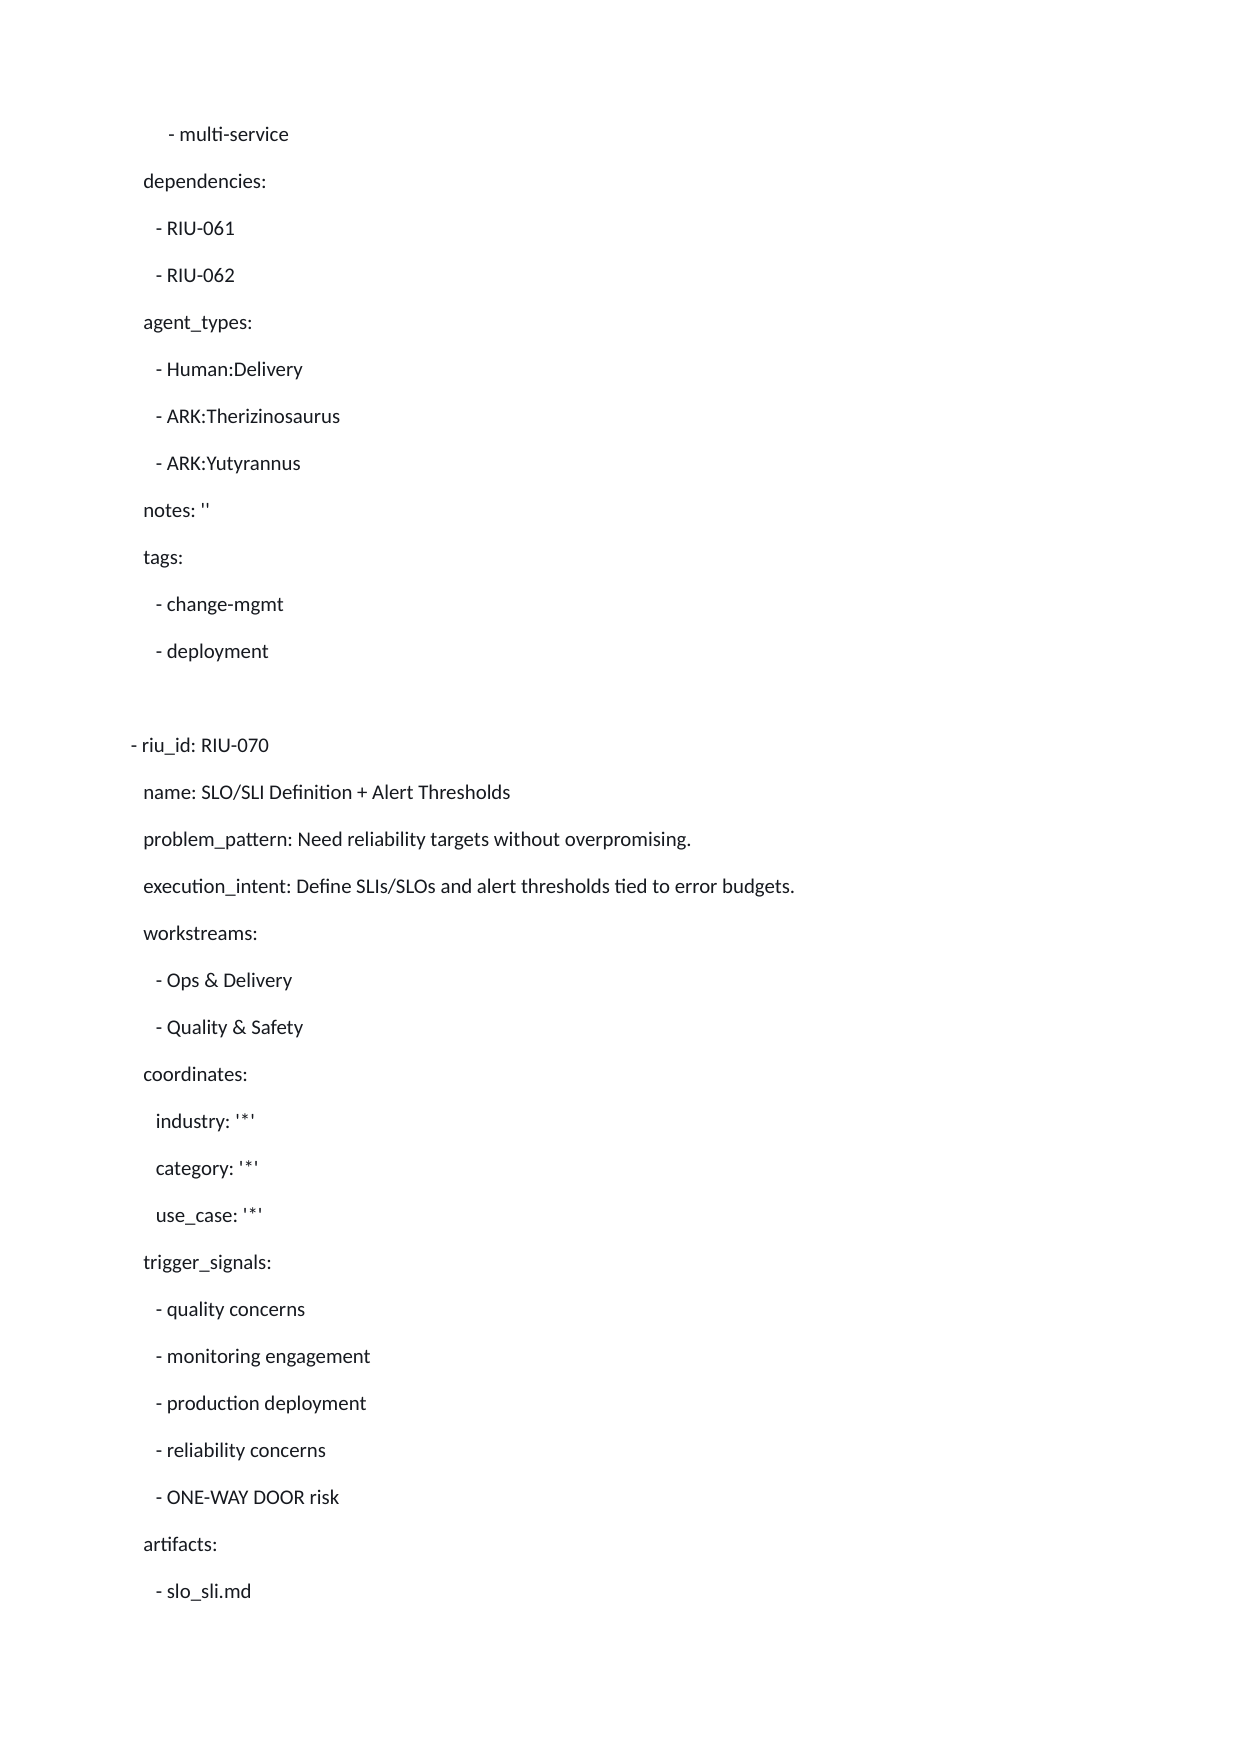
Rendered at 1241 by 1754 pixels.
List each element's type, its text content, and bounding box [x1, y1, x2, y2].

text - Ops & Delivery [118, 964, 1122, 993]
text - monitoring engagement [118, 1340, 1122, 1369]
text trigger_signals: [118, 1246, 1122, 1275]
text workstreams: [118, 917, 1122, 946]
text - deployment [118, 635, 1122, 664]
text - change-mgmt [118, 588, 1122, 617]
text category: '*' [118, 1152, 1122, 1181]
text dependencies: [118, 165, 1122, 194]
text - quality concerns [118, 1293, 1122, 1322]
text tags: [118, 541, 1122, 570]
text - RIU-061 [118, 212, 1122, 241]
text coordinates: [118, 1058, 1122, 1087]
text - production deployment [118, 1387, 1122, 1416]
text problem_pattern: Need reliability targets without overpromising. [118, 823, 1122, 852]
text - ARK:Therizinosaurus [118, 400, 1122, 429]
text - Human:Delivery [118, 353, 1122, 382]
text - multi-service [118, 118, 1122, 147]
text - ARK:Yutyrannus [118, 447, 1122, 476]
text - slo_sli.md [118, 1575, 1122, 1604]
text execution_intent: Define SLIs/SLOs and alert thresholds tied to error budgets. [118, 870, 1122, 899]
text - RIU-062 [118, 259, 1122, 288]
text - Quality & Safety [118, 1011, 1122, 1040]
text - reliability concerns [118, 1434, 1122, 1463]
text - ONE-WAY DOOR risk [118, 1481, 1122, 1510]
text use_case: '*' [118, 1199, 1122, 1228]
text name: SLO/SLI Definition + Alert Thresholds [118, 776, 1122, 805]
text - riu_id: RIU-070 [118, 729, 1122, 758]
text notes: '' [118, 494, 1122, 523]
text industry: '*' [118, 1105, 1122, 1134]
text agent_types: [118, 306, 1122, 335]
text artifacts: [118, 1528, 1122, 1557]
